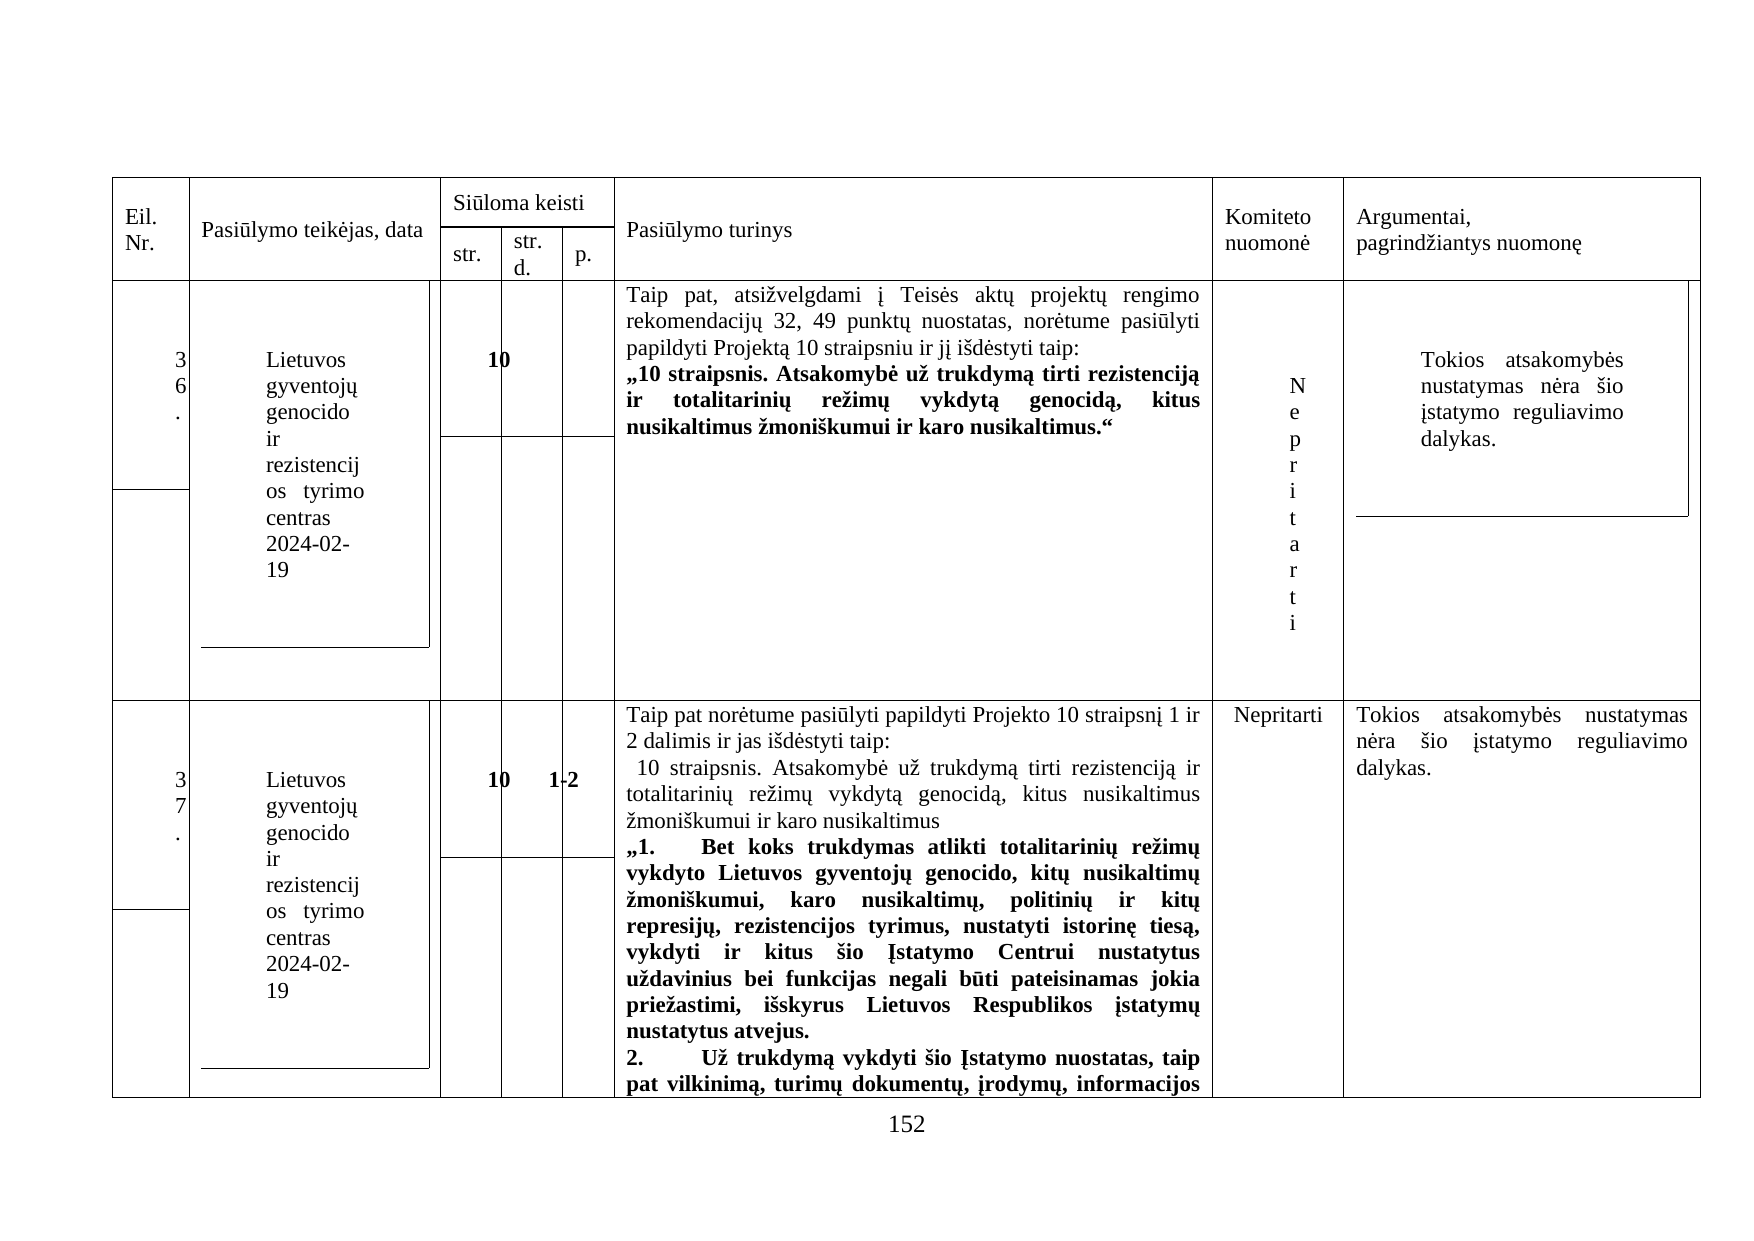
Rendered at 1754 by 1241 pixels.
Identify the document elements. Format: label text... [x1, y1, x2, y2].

table_header Argumentai, pagrindžiantys nuomonę [1344, 178, 1700, 280]
table_cell Taip pat, atsižvelgdami į Teisės aktų projektų rengimo rekomendacijų 32, 49 punktų nuostatas, norėtume pasiūlyti papildyti Projektą 10 straipsniu ir jį išdėstyti taip: „10 straipsnis. Atsakomybė už trukdymą tirti rezistenciją ir totalitarinių režimų vykdytą genocidą, kitus nusikaltimus žmoniškumui ir karo nusikaltimus.“ [615, 281, 1212, 700]
table_cell Taip pat norėtume pasiūlyti papildyti Projekto 10 straipsnį 1 ir 2 dalimis ir jas išdėstyti taip: 10 straipsnis. Atsakomybė už trukdymą tirti rezistenciją ir totalitarinių režimų vykdytą genocidą, kitus nusikaltimus žmoniškumui ir karo nusikaltimus „1. Bet koks trukdymas atlikti totalitarinių režimų vykdyto Lietuvos gyventojų genocido, kitų nusikaltimų žmoniškumui, karo nusikaltimų, politinių ir kitų represijų, rezistencijos tyrimus, nustatyti istorinę tiesą, vykdyti ir kitus šio Įstatymo Centrui nustatytus uždavinius bei funkcijas negali būti pateisinamas jokia priežastimi, išskyrus Lietuvos Respublikos įstatymų nustatytus atvejus. 2. Už trukdymą vykdyti šio Įstatymo nuostatas, taip pat vilkinimą, turimų dokumentų, įrodymų, informacijos [615, 701, 1212, 1097]
table_cell 36. [113, 281, 189, 489]
table_cell [563, 281, 614, 436]
table_cell [563, 858, 614, 1097]
table_cell p. [563, 228, 614, 280]
table_cell [563, 701, 614, 857]
table_cell [502, 281, 562, 436]
table_cell 37. [113, 701, 189, 909]
table_cell Nepritarti [1213, 701, 1343, 1097]
table_cell Nepritarti [1213, 281, 1343, 700]
table_cell str. [441, 228, 501, 280]
table_cell [563, 437, 614, 700]
table_cell Tokios atsakomybės nustatymas nėra šio įstatymo reguliavimo dalykas. [1344, 701, 1700, 1097]
table_cell 10 [441, 701, 501, 857]
table_cell str. d. [502, 228, 562, 280]
table_cell 10 [441, 281, 501, 436]
table_cell 1-2 [502, 701, 562, 857]
table_header Eil. Nr. [113, 178, 189, 280]
table_cell 10 [441, 858, 501, 1097]
table_cell 1-2 [502, 858, 562, 1097]
table_cell Lietuvos gyventojų genocido ir rezistencijos tyrimo centras 2024-02-19 [190, 701, 440, 1097]
table_header Komiteto nuomonė [1213, 178, 1343, 280]
table_cell Tokios atsakomybės nustatymas nėra šio įstatymo reguliavimo dalykas. [1344, 281, 1700, 700]
table_cell [113, 910, 189, 1097]
table_cell [502, 437, 562, 700]
table_header Pasiūlymo turinys [615, 178, 1212, 280]
table_header Pasiūlymo teikėjas, data [190, 178, 440, 280]
table_cell Lietuvos gyventojų genocido ir rezistencijos tyrimo centras 2024-02-19 [190, 281, 440, 700]
table_header Siūloma keisti [441, 178, 614, 226]
table_cell 10 [441, 437, 501, 700]
table_cell [113, 490, 189, 700]
